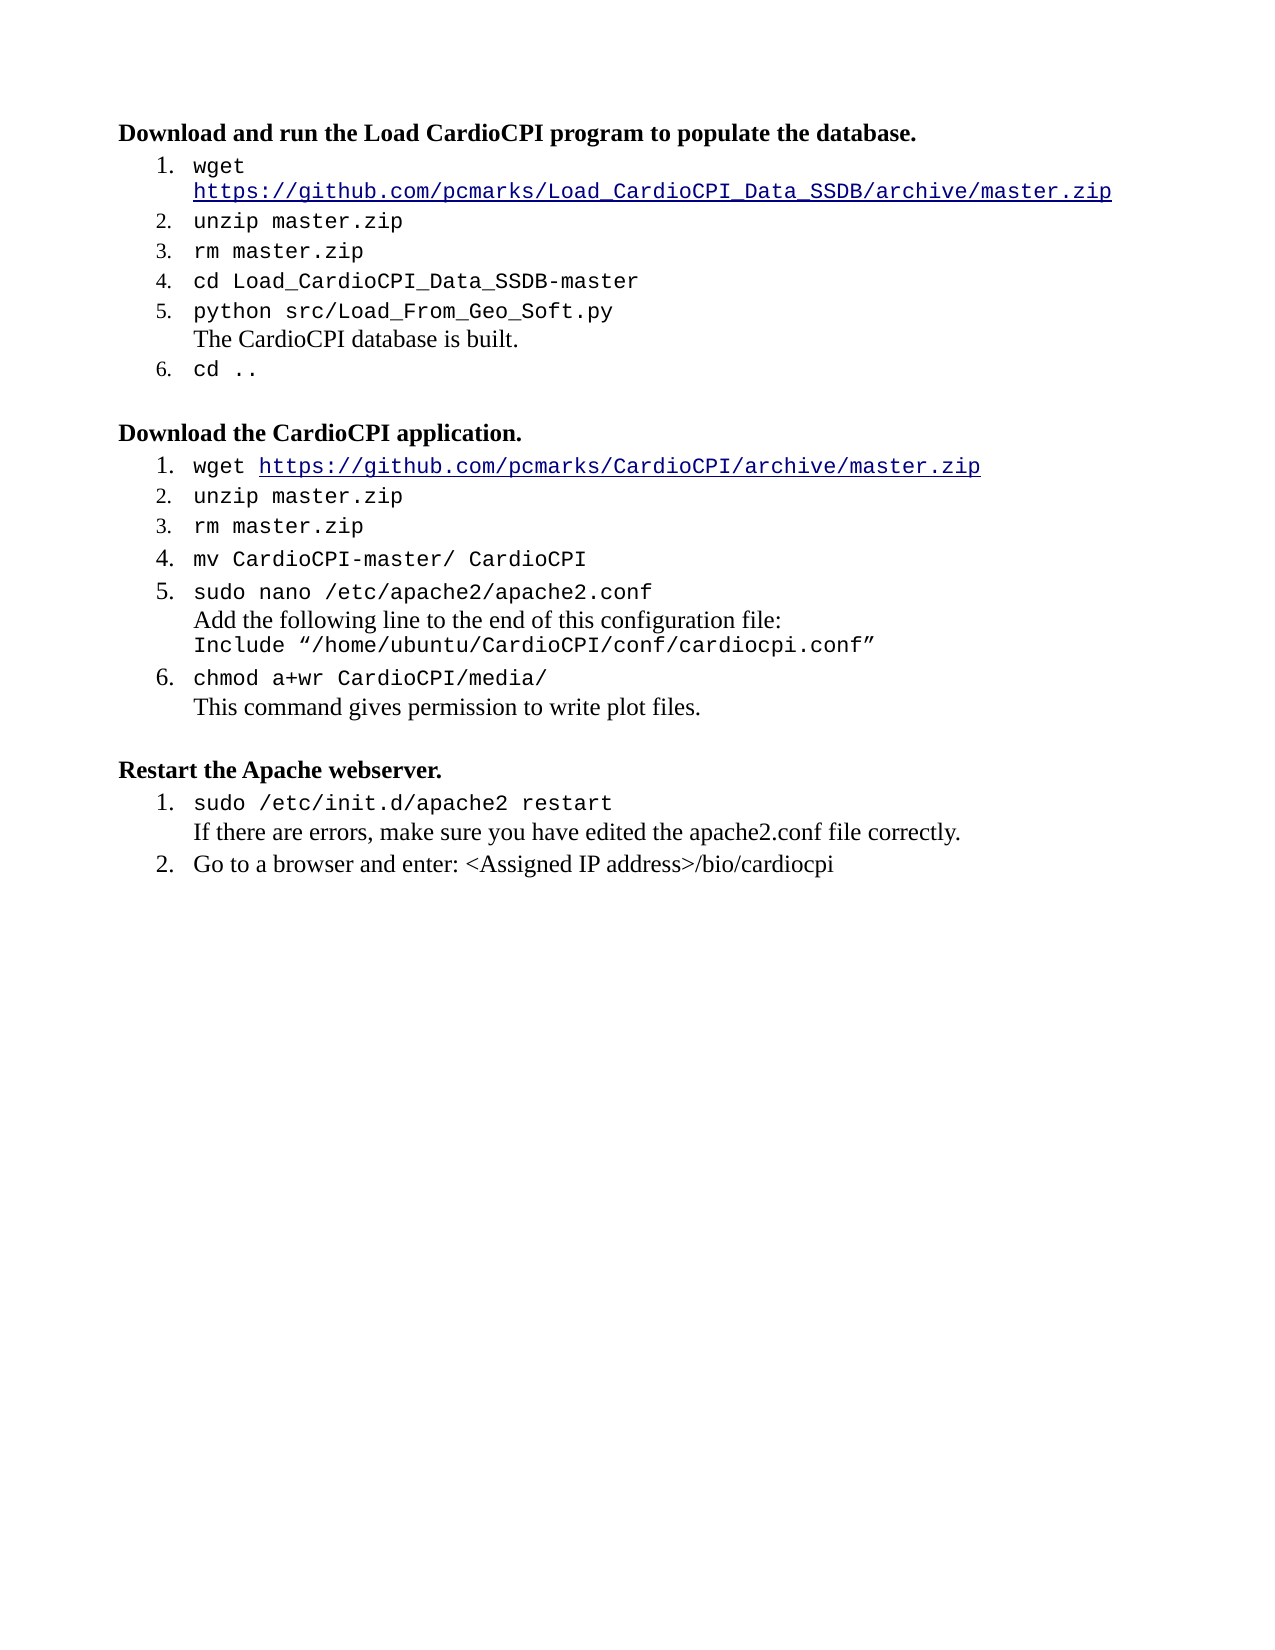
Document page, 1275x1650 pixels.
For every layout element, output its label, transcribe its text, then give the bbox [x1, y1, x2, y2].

text Download and run the Load CardioCPI program to populate the database. [118, 118, 1157, 147]
list unzip master.zip [156, 208, 1157, 234]
list sudo /etc/init.d/apache2 restart If there are errors, make sure you have edited the apache2.conf file correctly. [156, 787, 1157, 846]
text Download the CardioCPI application. [118, 418, 1157, 447]
list wget https://github.com/pcmarks/Load_CardioCPI_Data_SSDB/archive/master.zip [156, 150, 1157, 204]
list wget https://github.com/pcmarks/CardioCPI/archive/master.zip [156, 450, 1157, 480]
list cd .. [156, 356, 1157, 383]
list mv CardioCPI-master/ CardioCPI [156, 543, 1157, 573]
list sudo nano /etc/apache2/apache2.conf Add the following line to the end of this configuration file: Include “/home/ubuntu/CardioCPI/conf/cardiocpi.conf” [156, 576, 1157, 659]
list python src/Load_From_Geo_Soft.py The CardioCPI database is built. [156, 298, 1157, 353]
list cd Load_CardioCPI_Data_SSDB-master [156, 268, 1157, 294]
text Restart the Apache webserver. [118, 756, 1157, 784]
list unzip master.zip [156, 483, 1157, 510]
list Go to a browser and enter: <Assigned IP address>/bio/cardiocpi [156, 849, 1157, 878]
list rm master.zip [156, 513, 1157, 540]
list rm master.zip [156, 238, 1157, 264]
list chmod a+wr CardioCPI/media/ This command gives permission to write plot files. [156, 662, 1157, 721]
